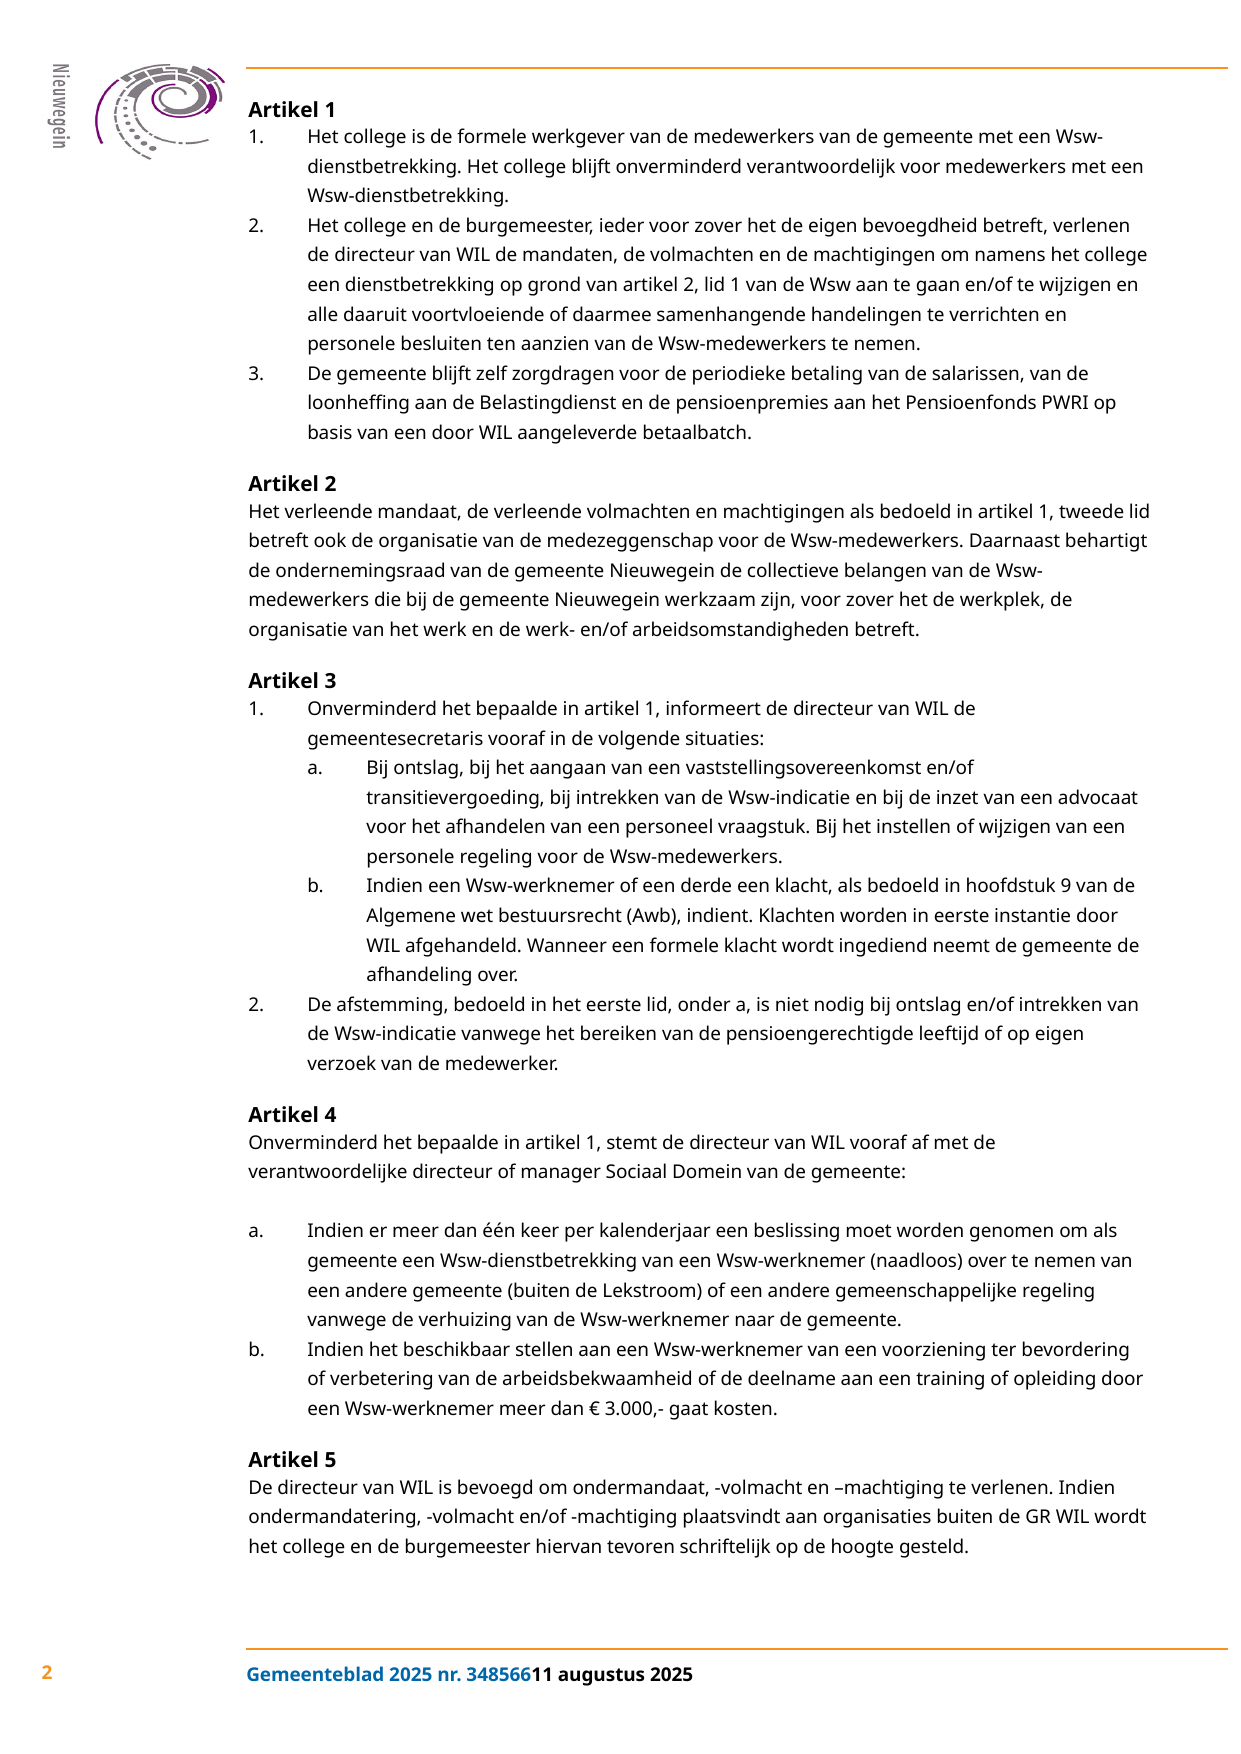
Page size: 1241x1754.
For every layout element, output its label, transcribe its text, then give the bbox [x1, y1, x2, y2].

list Indien een Wsw-werknemer of een derde een klacht, als bedoeld in hoofdstuk 9 van de Algemene wet bestuursrecht (Awb), indient. Klachten worden in eerste instantie door WIL afgehandeld. Wanneer een formele klacht wordt ingediend neemt de gemeente de afhandeling over. [307, 873, 1152, 987]
list Onverminderd het bepaalde in artikel 1, informeert de directeur van WIL de gemeentesecretaris vooraf in de volgende situaties: [248, 695, 1152, 750]
list Indien het beschikbaar stellen aan een Wsw-werknemer van een voorziening ter bevordering of verbetering van de arbeidsbekwaamheid of de deelname aan een training of opleiding door een Wsw-werknemer meer dan € 3.000,- gaat kosten. [248, 1336, 1152, 1421]
picture [41, 47, 231, 172]
text Onverminderd het bepaalde in artikel 1, stemt de directeur van WIL vooraf af met de verantwoordelijke directeur of manager Sociaal Domein van de gemeente: [248, 1129, 1152, 1184]
text Artikel 3 [248, 667, 1152, 695]
list De gemeente blijft zelf zorgdragen voor de periodieke betaling van de salarissen, van de loonheffing aan de Belastingdienst en de pensioenpremies aan het Pensioenfonds PWRI op basis van een door WIL aangeleverde betaalbatch. [248, 360, 1152, 445]
list Indien er meer dan één keer per kalenderjaar een beslissing moet worden genomen om als gemeente een Wsw-dienstbetrekking van een Wsw-werknemer (naadloos) over te nemen van een andere gemeente (buiten de Lekstroom) of een andere gemeenschappelijke regeling vanwege de verhuizing van de Wsw-werknemer naar de gemeente. [248, 1218, 1152, 1332]
text Artikel 1 [248, 95, 1152, 123]
list Het college en de burgemeester, ieder voor zover het de eigen bevoegdheid betreft, verlenen de directeur van WIL de mandaten, de volmachten en de machtigingen om namens het college een dienstbetrekking op grond van artikel 2, lid 1 van de Wsw aan te gaan en/of te wijzigen en alle daaruit voortvloeiende of daarmee samenhangende handelingen te verrichten en personele besluiten ten aanzien van de Wsw-medewerkers te nemen. [248, 212, 1152, 356]
list De afstemming, bedoeld in het eerste lid, onder a, is niet nodig bij ontslag en/of intrekken van de Wsw-indicatie vanwege het bereiken van de pensioengerechtigde leeftijd of op eigen verzoek van de medewerker. [248, 991, 1152, 1076]
text Artikel 5 [248, 1446, 1152, 1474]
text De directeur van WIL is bevoegd om ondermandaat, -volmacht en –machtiging te verlenen. Indien ondermandatering, -volmacht en/of -machtiging plaatsvindt aan organisaties buiten de GR WIL wordt het college en de burgemeester hiervan tevoren schriftelijk op de hoogte gesteld. [248, 1474, 1152, 1559]
text Artikel 2 [248, 469, 1152, 498]
text Het verleende mandaat, de verleende volmachten en machtigingen als bedoeld in artikel 1, tweede lid betreft ook de organisatie van de medezeggenschap voor de Wsw-medewerkers. Daarnaast behartigt de ondernemingsraad van de gemeente Nieuwegein de collectieve belangen van de Wsw-medewerkers die bij de gemeente Nieuwegein werkzaam zijn, voor zover het de werkplek, de organisatie van het werk en de werk- en/of arbeidsomstandigheden betreft. [248, 498, 1152, 642]
text Artikel 4 [248, 1101, 1152, 1129]
list Het college is de formele werkgever van de medewerkers van de gemeente met een Wsw-dienstbetrekking. Het college blijft onverminderd verantwoordelijk voor medewerkers met een Wsw-dienstbetrekking. [248, 123, 1152, 208]
list Bij ontslag, bij het aangaan van een vaststellingsovereenkomst en/of transitievergoeding, bij intrekken van de Wsw-indicatie en bij de inzet van een advocaat voor het afhandelen van een personeel vraagstuk. Bij het instellen of wijzigen van een personele regeling voor de Wsw-medewerkers. [307, 754, 1152, 869]
